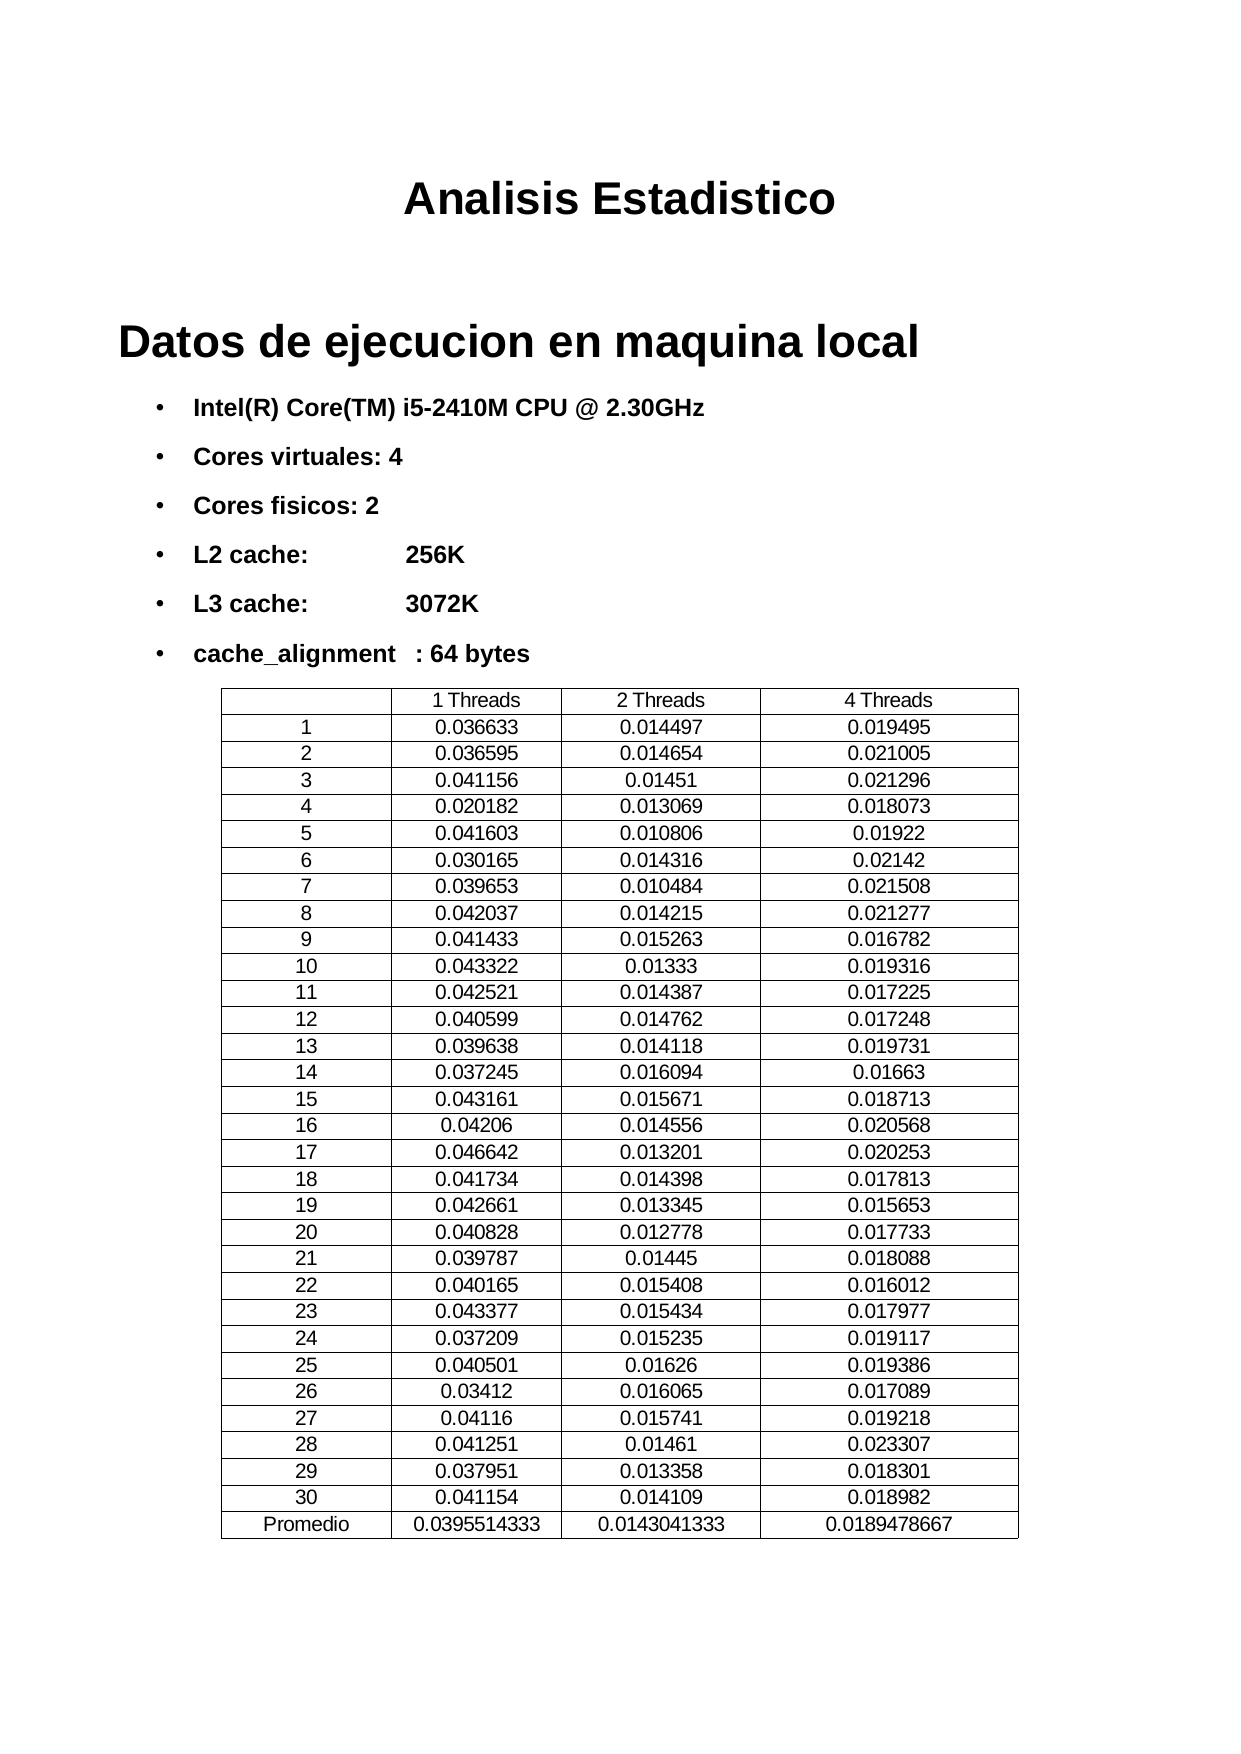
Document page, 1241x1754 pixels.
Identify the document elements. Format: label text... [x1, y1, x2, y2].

list Cores virtuales: 4 [156, 442, 1122, 471]
list Intel(R) Core(TM) i5-2410M CPU @ 2.30GHz [156, 393, 1122, 422]
list Cores fisicos: 2 [156, 491, 1122, 520]
list cache_alignment : 64 bytes [156, 638, 1122, 667]
title Analisis Estadistico [118, 172, 1122, 224]
text Datos de ejecucion en maquina local [118, 315, 1122, 368]
list L2 cache: 256K [156, 540, 1122, 569]
list L3 cache: 3072K [156, 589, 1122, 618]
